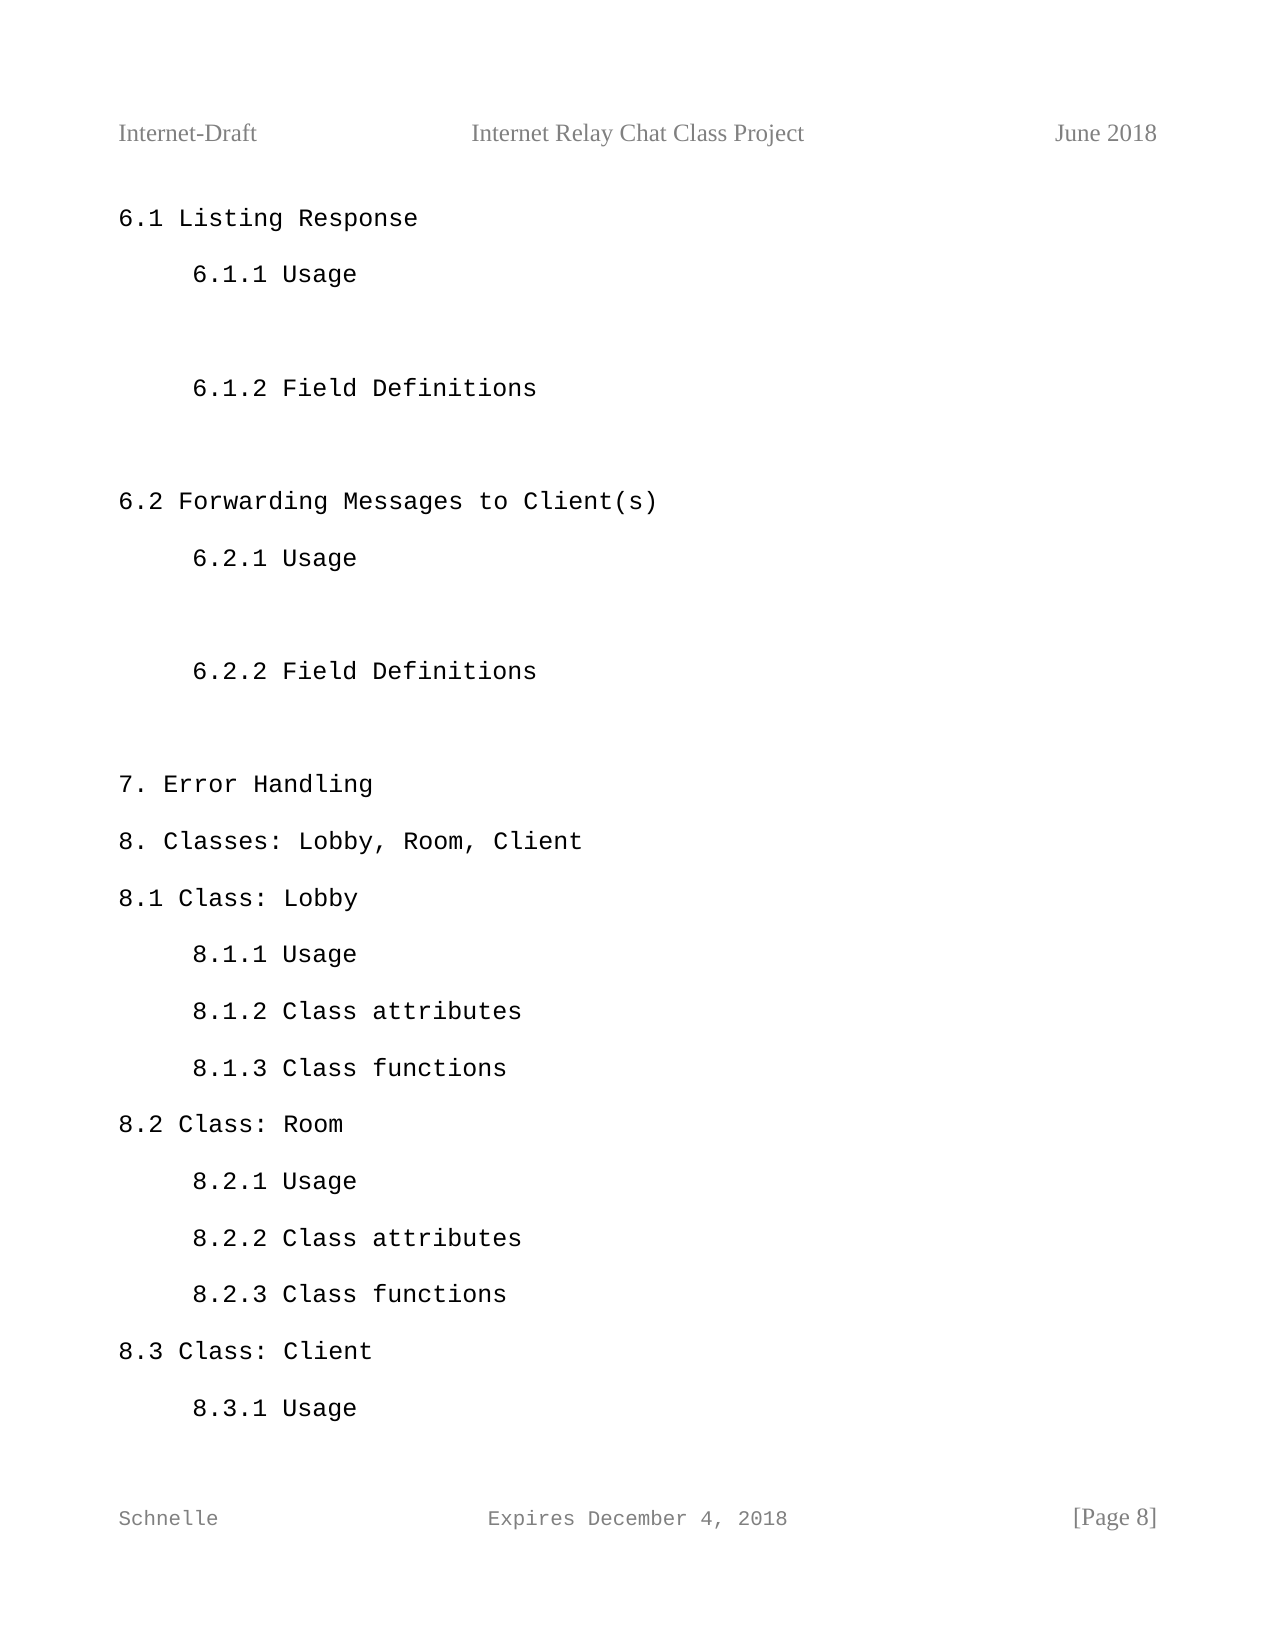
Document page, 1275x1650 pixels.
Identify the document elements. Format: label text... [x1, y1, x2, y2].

text 6.2.1 Usage [118, 545, 1157, 573]
text 8.2.2 Class attributes [118, 1225, 1157, 1253]
text 6.1.1 Usage [118, 262, 1157, 290]
text 8.3 Class: Client [118, 1338, 1157, 1367]
text 8.1.1 Usage [118, 942, 1157, 970]
text 6.1 Listing Response [118, 205, 1157, 233]
text 6.1.2 Field Definitions [118, 375, 1157, 403]
text 8.2 Class: Room [118, 1112, 1157, 1140]
text 6.2.2 Field Definitions [118, 658, 1157, 687]
text 8.3.1 Usage [118, 1395, 1157, 1423]
text 6.2 Forwarding Messages to Client(s) [118, 488, 1157, 517]
text 8.1 Class: Lobby [118, 885, 1157, 913]
text 7. Error Handling [118, 772, 1157, 800]
text 8.1.2 Class attributes [118, 998, 1157, 1027]
text 8.2.3 Class functions [118, 1282, 1157, 1310]
text 8.1.3 Class functions [118, 1055, 1157, 1083]
text 8.2.1 Usage [118, 1168, 1157, 1197]
text 8. Classes: Lobby, Room, Client [118, 828, 1157, 857]
